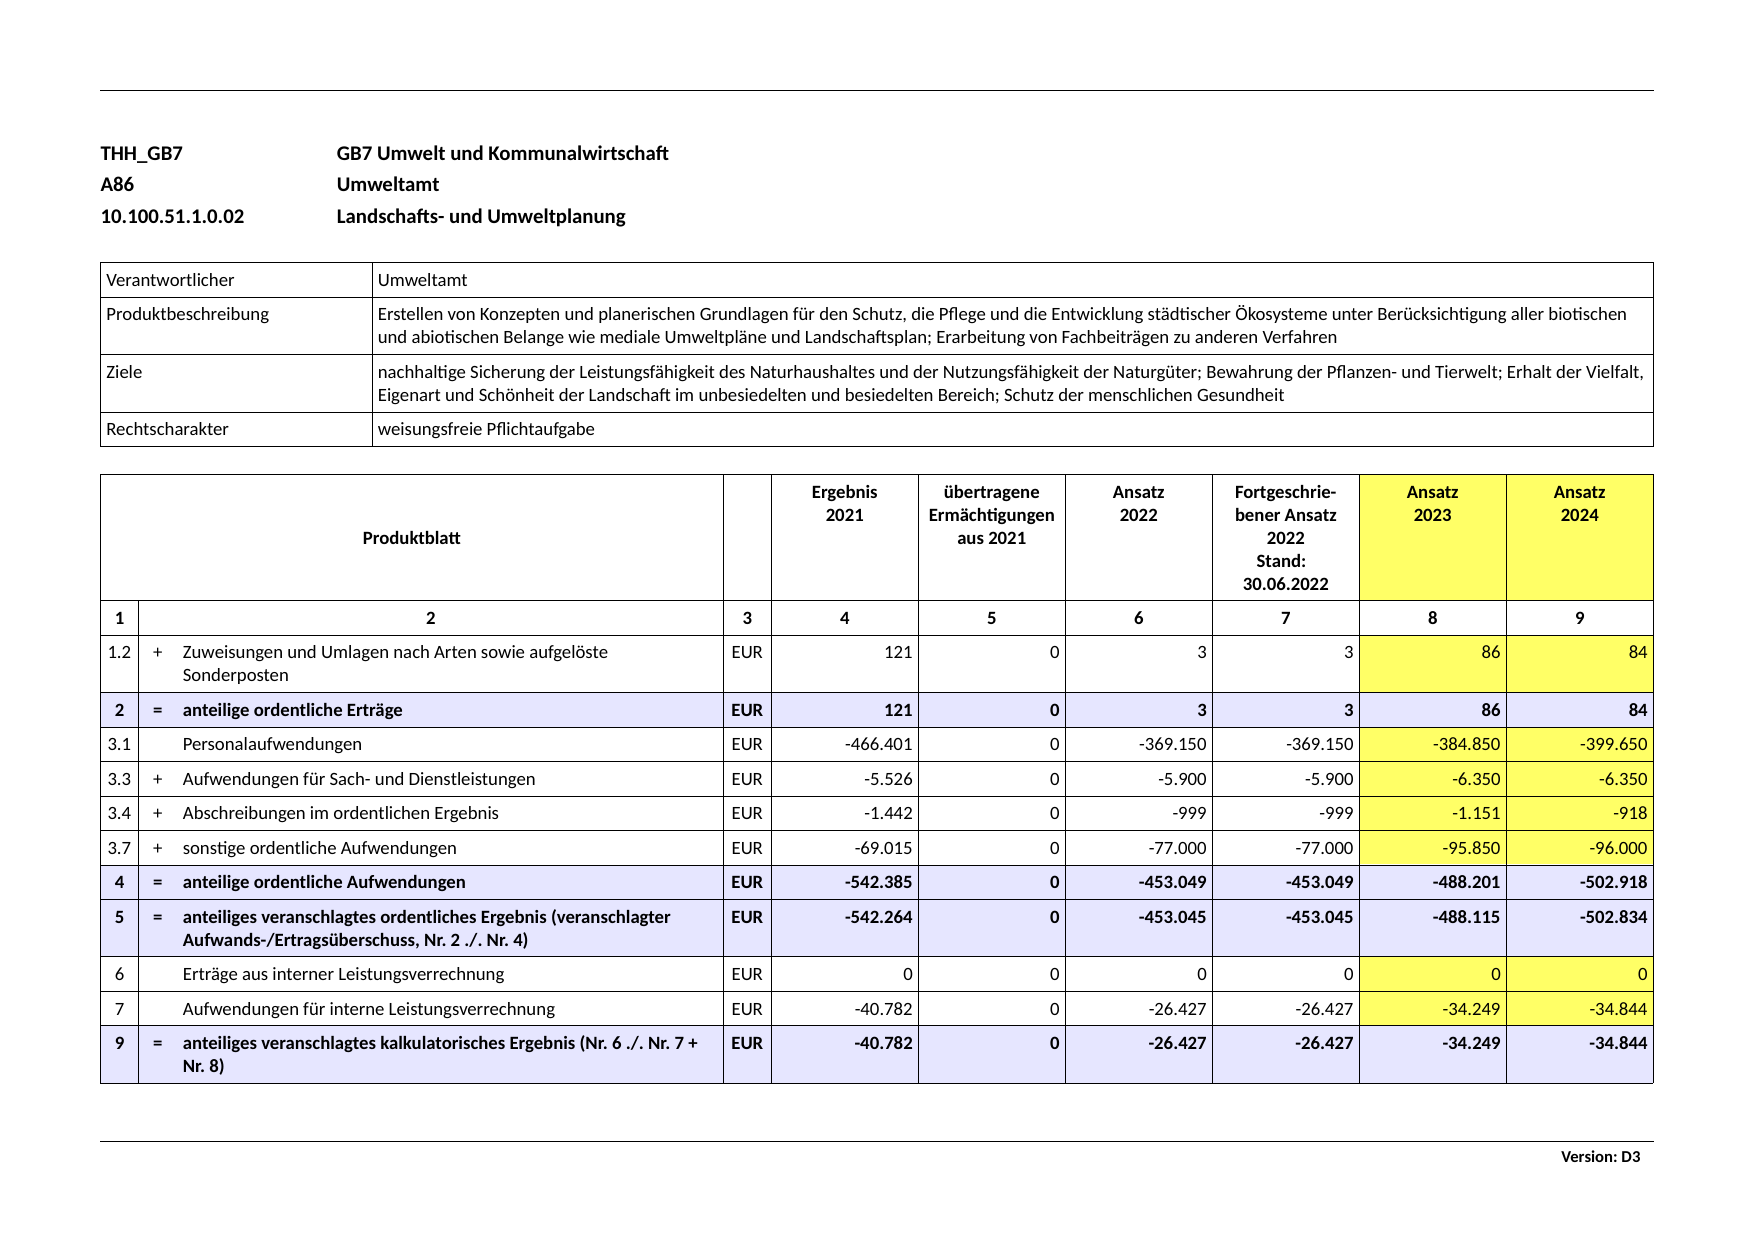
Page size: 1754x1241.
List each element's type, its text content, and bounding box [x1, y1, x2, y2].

table_cell 0 [919, 900, 1065, 956]
table_cell -999 [1213, 797, 1359, 830]
table_cell EUR [724, 728, 771, 761]
table_cell 3 [724, 601, 771, 635]
table_cell -502.918 [1507, 866, 1653, 899]
table_cell 5 [919, 601, 1065, 635]
text THH_GB7 GB7 Umwelt und Kommunalwirtschaft [100, 140, 1653, 166]
table_cell 0 [919, 992, 1065, 1025]
table_header Ansatz 2023 [1360, 475, 1506, 600]
table_header Umweltamt [373, 263, 1653, 297]
table_cell 84 [1507, 636, 1653, 692]
table_cell -502.834 [1507, 900, 1653, 956]
table_cell 6 [1066, 601, 1212, 635]
table_cell -369.150 [1213, 728, 1359, 761]
table_cell anteiliges veranschlagtes kalkulatorisches Ergebnis (Nr. 6 ./. Nr. 7 + Nr. 8) [177, 1026, 723, 1083]
table_cell Zuweisungen und Umlagen nach Arten sowie aufgelöste Sonderposten [177, 636, 723, 692]
table_cell 4 [772, 601, 918, 635]
table_cell 3.1 [101, 728, 138, 761]
text 10.100.51.1.0.02 Landschafts- und Umweltplanung [100, 203, 1653, 228]
table_cell 86 [1360, 636, 1506, 692]
table_cell 5 [101, 900, 138, 956]
table_cell -453.049 [1066, 866, 1212, 899]
table_header Ergebnis 2021 [772, 475, 918, 600]
table_header Produktblatt [101, 475, 723, 600]
table_header [724, 475, 771, 600]
table_cell = [139, 693, 177, 727]
table_cell -542.385 [772, 866, 918, 899]
table_cell anteiliges veranschlagtes ordentliches Ergebnis (veranschlagter Aufwands-/Ertragsüberschuss, Nr. 2 ./. Nr. 4) [177, 900, 723, 956]
table_cell [139, 728, 177, 761]
table_cell 7 [1213, 601, 1359, 635]
table_cell -34.249 [1360, 1026, 1506, 1083]
table_cell [139, 992, 177, 1025]
table_cell -26.427 [1213, 992, 1359, 1025]
table_cell [139, 957, 177, 991]
table_cell -399.650 [1507, 728, 1653, 761]
table_cell + [139, 762, 177, 796]
table_cell -95.850 [1360, 831, 1506, 864]
table_cell 121 [772, 636, 918, 692]
table_cell 121 [772, 693, 918, 727]
table_cell EUR [724, 797, 771, 830]
table_cell Erträge aus interner Leistungsverrechnung [177, 957, 723, 991]
table_cell 3.7 [101, 831, 138, 864]
table_cell -40.782 [772, 992, 918, 1025]
table_cell 3 [1213, 693, 1359, 727]
table_cell EUR [724, 992, 771, 1025]
table_cell -1.151 [1360, 797, 1506, 830]
table_cell 0 [919, 866, 1065, 899]
table_header Ansatz 2024 [1507, 475, 1653, 600]
table_cell -6.350 [1507, 762, 1653, 796]
table_cell 3 [1066, 636, 1212, 692]
table_cell 4 [101, 866, 138, 899]
table_cell -69.015 [772, 831, 918, 864]
table_cell 8 [1360, 601, 1506, 635]
table_cell 0 [919, 831, 1065, 864]
table_cell 0 [919, 693, 1065, 727]
table_cell 3.3 [101, 762, 138, 796]
table_cell EUR [724, 866, 771, 899]
table_cell + [139, 797, 177, 830]
text A86 Umweltamt [100, 172, 1653, 197]
table_cell 7 [101, 992, 138, 1025]
table_cell 9 [101, 1026, 138, 1083]
table_cell = [139, 1026, 177, 1083]
table_cell EUR [724, 762, 771, 796]
table_cell -34.844 [1507, 1026, 1653, 1083]
table_cell 86 [1360, 693, 1506, 727]
table_cell -453.045 [1213, 900, 1359, 956]
table_cell -488.115 [1360, 900, 1506, 956]
table_cell -384.850 [1360, 728, 1506, 761]
table_cell -5.900 [1066, 762, 1212, 796]
table_cell 0 [1213, 957, 1359, 991]
table_cell anteilige ordentliche Erträge [177, 693, 723, 727]
table_cell sonstige ordentliche Aufwendungen [177, 831, 723, 864]
table_cell 2 [139, 601, 723, 635]
table_cell -77.000 [1213, 831, 1359, 864]
table_cell 0 [919, 728, 1065, 761]
table_cell -453.049 [1213, 866, 1359, 899]
table_cell EUR [724, 1026, 771, 1083]
table_cell Personalaufwendungen [177, 728, 723, 761]
table_cell 3 [1213, 636, 1359, 692]
table_header übertragene Ermächtigungen aus 2021 [919, 475, 1065, 600]
table_cell -26.427 [1066, 1026, 1212, 1083]
table_cell -918 [1507, 797, 1653, 830]
table_cell 0 [772, 957, 918, 991]
table_cell nachhaltige Sicherung der Leistungsfähigkeit des Naturhaushaltes und der Nutzungsfähigkeit der Naturgüter; Bewahrung der Pflanzen- und Tierwelt; Erhalt der Vielfalt, Eigenart und Schönheit der Landschaft im unbesiedelten und besiedelten Bereich; Schutz der menschlichen Gesundheit [373, 355, 1653, 412]
table_cell Abschreibungen im ordentlichen Ergebnis [177, 797, 723, 830]
table_cell -453.045 [1066, 900, 1212, 956]
table_cell Produktbeschreibung [101, 298, 372, 354]
table_cell + [139, 636, 177, 692]
table_cell 0 [919, 762, 1065, 796]
table_cell EUR [724, 636, 771, 692]
table_cell -488.201 [1360, 866, 1506, 899]
table_cell -542.264 [772, 900, 918, 956]
table_cell EUR [724, 831, 771, 864]
table_cell 9 [1507, 601, 1653, 635]
table_cell weisungsfreie Pflichtaufgabe [373, 413, 1653, 446]
table_cell -369.150 [1066, 728, 1212, 761]
table_cell 0 [1066, 957, 1212, 991]
table_cell 84 [1507, 693, 1653, 727]
table_cell 3.4 [101, 797, 138, 830]
table_cell Erstellen von Konzepten und planerischen Grundlagen für den Schutz, die Pflege und die Entwicklung städtischer Ökosysteme unter Berücksichtigung aller biotischen und abiotischen Belange wie mediale Umweltpläne und Landschaftsplan; Erarbeitung von Fachbeiträgen zu anderen Verfahren [373, 298, 1653, 354]
table_cell -34.844 [1507, 992, 1653, 1025]
table_header Ansatz 2022 [1066, 475, 1212, 600]
table_cell + [139, 831, 177, 864]
table_cell 0 [1507, 957, 1653, 991]
table_cell Ziele [101, 355, 372, 412]
table_cell 1 [101, 601, 138, 635]
table_header Verantwortlicher [101, 263, 372, 297]
table_cell -96.000 [1507, 831, 1653, 864]
table_cell -999 [1066, 797, 1212, 830]
table_cell = [139, 900, 177, 956]
table_cell 0 [919, 1026, 1065, 1083]
table_cell = [139, 866, 177, 899]
table_cell -5.900 [1213, 762, 1359, 796]
table_cell -26.427 [1066, 992, 1212, 1025]
table_cell -26.427 [1213, 1026, 1359, 1083]
table_cell 2 [101, 693, 138, 727]
table_cell 3 [1066, 693, 1212, 727]
table_cell EUR [724, 957, 771, 991]
table_cell 6 [101, 957, 138, 991]
table_cell 0 [919, 957, 1065, 991]
table_cell -1.442 [772, 797, 918, 830]
table_cell 0 [1360, 957, 1506, 991]
table_cell anteilige ordentliche Aufwendungen [177, 866, 723, 899]
table_cell -6.350 [1360, 762, 1506, 796]
table_cell 0 [919, 636, 1065, 692]
table_cell -34.249 [1360, 992, 1506, 1025]
table_cell Aufwendungen für Sach- und Dienstleistungen [177, 762, 723, 796]
table_cell -5.526 [772, 762, 918, 796]
table_cell Aufwendungen für interne Leistungsverrechnung [177, 992, 723, 1025]
table_cell EUR [724, 900, 771, 956]
table_header Fortgeschrie-bener Ansatz 2022 Stand: 30.06.2022 [1213, 475, 1359, 600]
table_cell -40.782 [772, 1026, 918, 1083]
table_cell EUR [724, 693, 771, 727]
table_cell 0 [919, 797, 1065, 830]
table_cell -466.401 [772, 728, 918, 761]
table_cell -77.000 [1066, 831, 1212, 864]
table_cell Rechtscharakter [101, 413, 372, 446]
table_cell 1.2 [101, 636, 138, 692]
